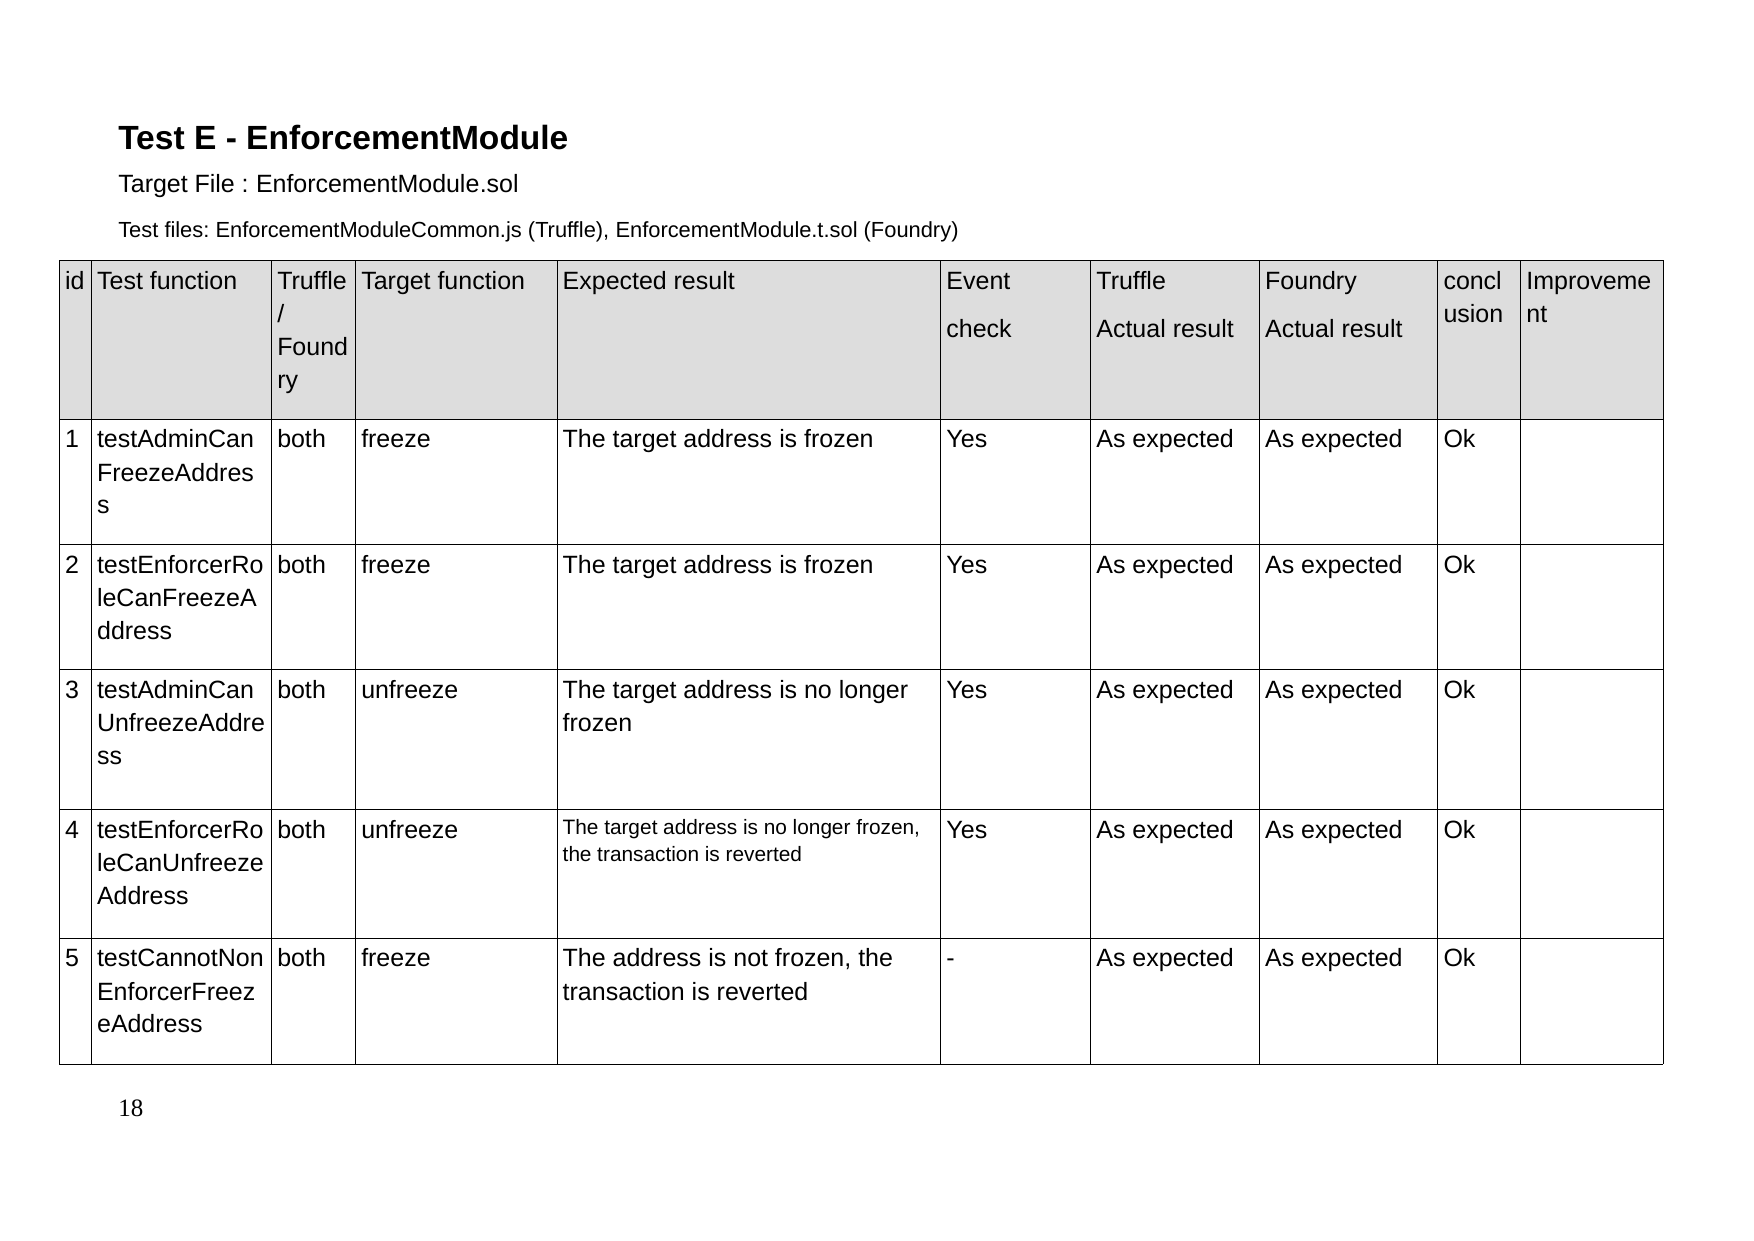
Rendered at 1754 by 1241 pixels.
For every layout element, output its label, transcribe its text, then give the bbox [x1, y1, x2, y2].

table_cell As expected [1260, 939, 1437, 1064]
table_header Event check [941, 261, 1090, 419]
table_cell As expected [1260, 670, 1437, 809]
table_cell 2 [60, 545, 91, 669]
table_cell testAdminCanUnfreezeAddress [92, 670, 271, 809]
table_cell 3 [60, 670, 91, 809]
table_cell Ok [1438, 810, 1520, 938]
table_cell As expected [1260, 420, 1437, 544]
table_cell [1521, 420, 1663, 544]
table_cell The address is not frozen, the transaction is reverted [558, 939, 940, 1064]
table_cell Yes [941, 810, 1090, 938]
table_cell Ok [1438, 939, 1520, 1064]
table_cell freeze [356, 545, 557, 669]
table_cell Ok [1438, 420, 1520, 544]
table_header Expected result [558, 261, 940, 419]
text Target File : EnforcementModule.sol [118, 169, 1636, 198]
table_header id [60, 261, 91, 419]
table_cell 1 [60, 420, 91, 544]
table_cell testCannotNonEnforcerFreezeAddress [92, 939, 271, 1064]
table_header conclusion [1438, 261, 1520, 419]
table_cell The target address is frozen [558, 420, 940, 544]
table_cell As expected [1091, 670, 1259, 809]
table_cell As expected [1091, 939, 1259, 1064]
table_cell As expected [1091, 420, 1259, 544]
table_cell both [272, 939, 355, 1064]
table_cell [1521, 810, 1663, 938]
table_cell The target address is no longer frozen [558, 670, 940, 809]
table_cell Yes [941, 420, 1090, 544]
subtitle Test E - EnforcementModule [118, 118, 1636, 157]
table_cell both [272, 420, 355, 544]
table_cell both [272, 810, 355, 938]
table_cell As expected [1260, 810, 1437, 938]
table_cell freeze [356, 939, 557, 1064]
table_cell 5 [60, 939, 91, 1064]
table_header Test function [92, 261, 271, 419]
table_header Foundry Actual result [1260, 261, 1437, 419]
table_cell Ok [1438, 545, 1520, 669]
table_cell testEnforcerRoleCanFreezeAddress [92, 545, 271, 669]
table_cell [1521, 939, 1663, 1064]
table_cell testAdminCanFreezeAddress [92, 420, 271, 544]
table_cell 4 [60, 810, 91, 938]
table_cell Ok [1438, 670, 1520, 809]
table_cell As expected [1260, 545, 1437, 669]
table_cell both [272, 545, 355, 669]
table_cell freeze [356, 420, 557, 544]
table_cell [1521, 545, 1663, 669]
text Test files: EnforcementModuleCommon.js (Truffle), EnforcementModule.t.sol (Foundry) [118, 217, 1636, 242]
table_cell As expected [1091, 810, 1259, 938]
table_header Improvement [1521, 261, 1663, 419]
table_header Truffle / Foundry [272, 261, 355, 419]
table_cell Yes [941, 670, 1090, 809]
table_cell unfreeze [356, 810, 557, 938]
table_cell Yes [941, 545, 1090, 669]
table_cell unfreeze [356, 670, 557, 809]
table_cell [1521, 670, 1663, 809]
table_cell The target address is frozen [558, 545, 940, 669]
table_cell As expected [1091, 545, 1259, 669]
table_cell The target address is no longer frozen, the transaction is reverted [558, 810, 940, 938]
table_cell - [941, 939, 1090, 1064]
table_cell testEnforcerRoleCanUnfreezeAddress [92, 810, 271, 938]
table_cell both [272, 670, 355, 809]
table_header Truffle Actual result [1091, 261, 1259, 419]
table_header Target function [356, 261, 557, 419]
